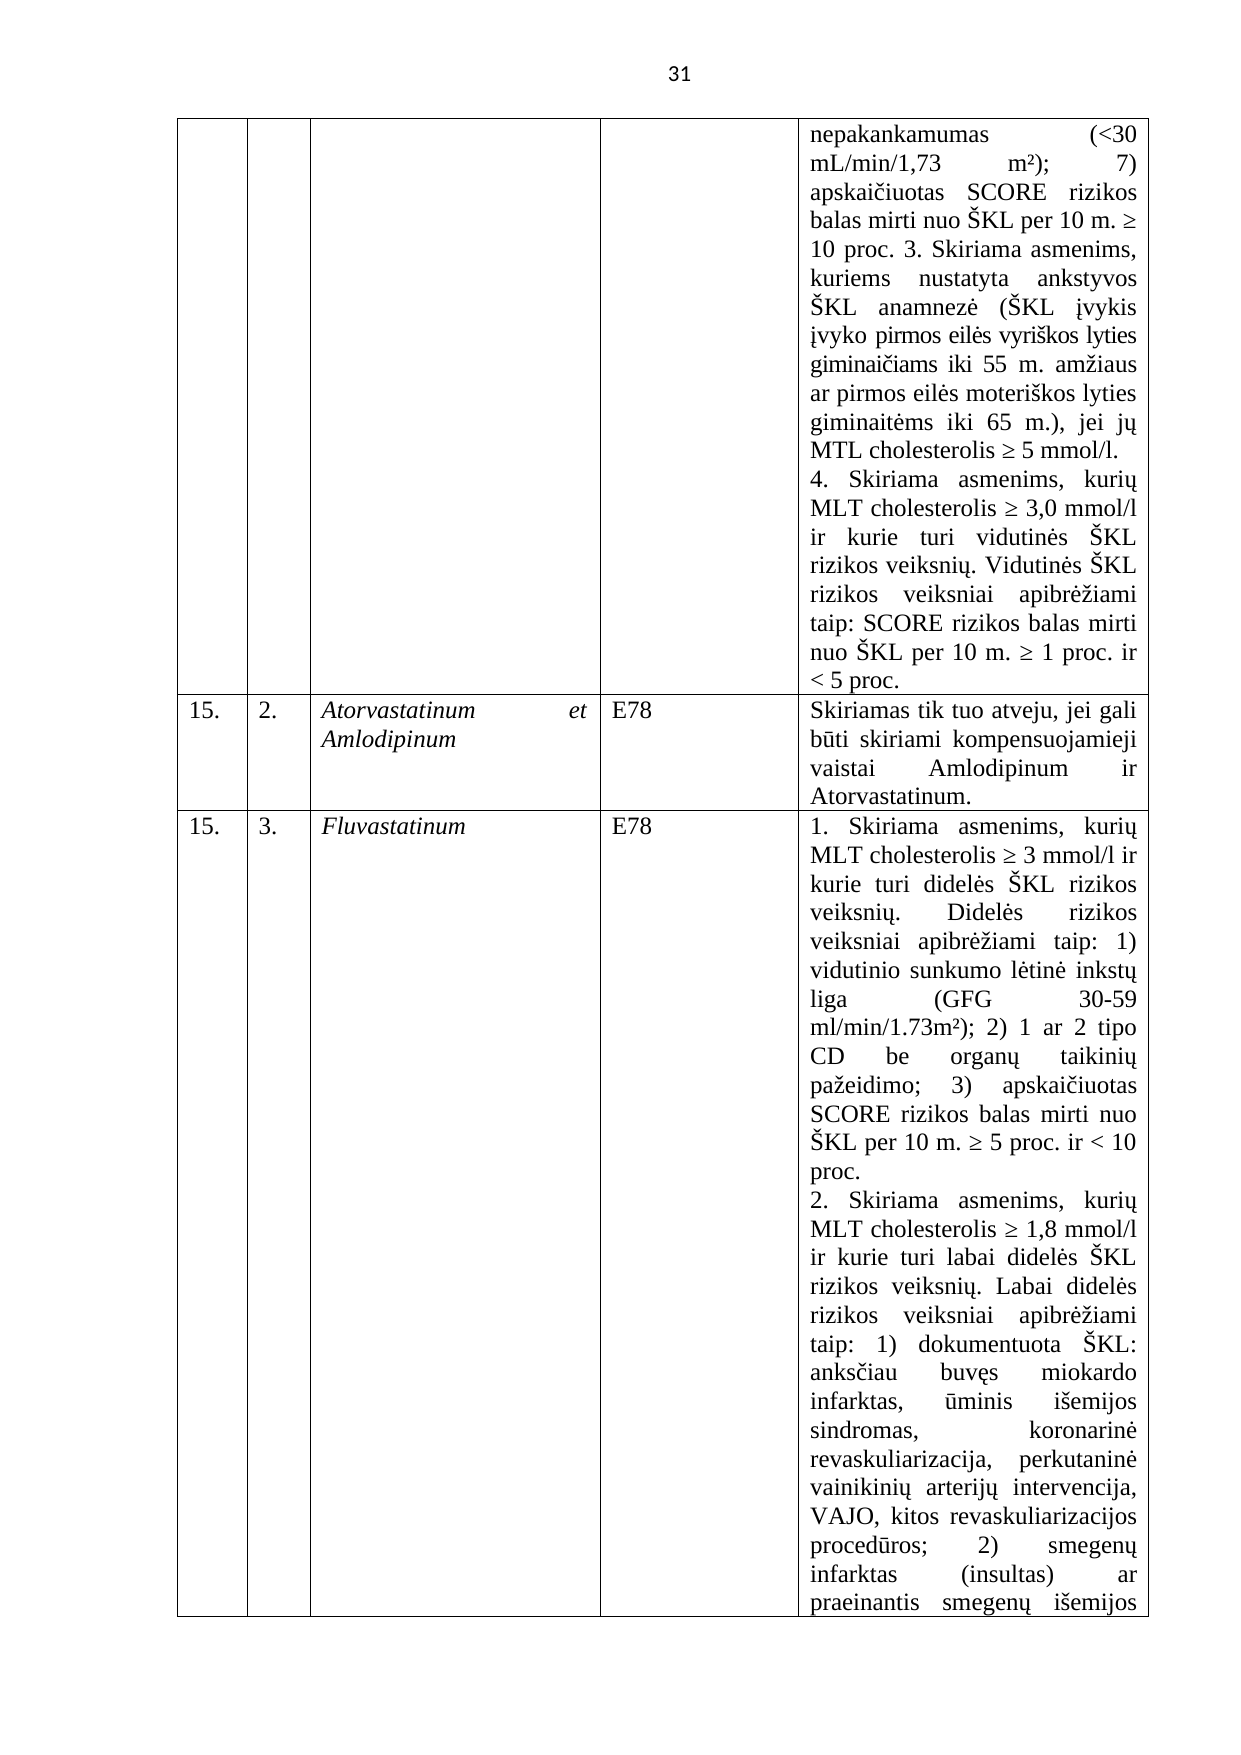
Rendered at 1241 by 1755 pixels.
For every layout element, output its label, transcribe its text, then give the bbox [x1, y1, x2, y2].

table_cell [601, 119, 798, 694]
table_cell Skiriamas tik tuo atveju, jei gali būti skiriami kompensuojamieji vaistai Amlodipinum ir Atorvastatinum. [799, 695, 1148, 810]
table_cell E78 [601, 695, 798, 810]
table_cell [311, 119, 600, 694]
table_cell E78 [601, 811, 798, 1616]
table_cell 1. Skiriama asmenims, kurių MLT cholesterolis ≥ 3 mmol/l ir kurie turi didelės ŠKL rizikos veiksnių. Didelės rizikos veiksniai apibrėžiami taip: 1) vidutinio sunkumo lėtinė inkstų liga (GFG 30-59 ml/min/1.73m²); 2) 1 ar 2 tipo CD be organų taikinių pažeidimo; 3) apskaičiuotas SCORE rizikos balas mirti nuo ŠKL per 10 m. ≥ 5 proc. ir < 10 proc. 2. Skiriama asmenims, kurių MLT cholesterolis ≥ 1,8 mmol/l ir kurie turi labai didelės ŠKL rizikos veiksnių. Labai didelės rizikos veiksniai apibrėžiami taip: 1) dokumentuota ŠKL: anksčiau buvęs miokardo infarktas, ūminis išemijos sindromas, koronarinė revaskuliarizacija, perkutaninė vainikinių arterijų intervencija, VAJO, kitos revaskuliarizacijos procedūros; 2) smegenų infarktas (insultas) ar praeinantis smegenų išemijos [799, 811, 1148, 1616]
table_cell Fluvastatinum [311, 811, 600, 1616]
table_cell 2. [248, 695, 310, 810]
table_cell [248, 119, 310, 694]
table_cell 3. [248, 811, 310, 1616]
table_cell [1149, 118, 1153, 694]
table_cell Atorvastatinum et Amlodipinum [311, 695, 600, 810]
table_cell 15. [178, 695, 247, 810]
table_cell [1149, 694, 1153, 810]
table_cell [178, 119, 247, 694]
table_cell [1149, 810, 1153, 1616]
table_cell 15. [178, 811, 247, 1616]
table_cell nepakankamumas (<30 mL/min/1,73 m²); 7) apskaičiuotas SCORE rizikos balas mirti nuo ŠKL per 10 m. ≥ 10 proc. 3. Skiriama asmenims, kuriems nustatyta ankstyvos ŠKL anamnezė (ŠKL įvykis įvyko pirmos eilės vyriškos lyties giminaičiams iki 55 m. amžiaus ar pirmos eilės moteriškos lyties giminaitėms iki 65 m.), jei jų MTL cholesterolis ≥ 5 mmol/l. 4. Skiriama asmenims, kurių MLT cholesterolis ≥ 3,0 mmol/l ir kurie turi vidutinės ŠKL rizikos veiksnių. Vidutinės ŠKL rizikos veiksniai apibrėžiami taip: SCORE rizikos balas mirti nuo ŠKL per 10 m. ≥ 1 proc. ir < 5 proc. [799, 119, 1148, 694]
